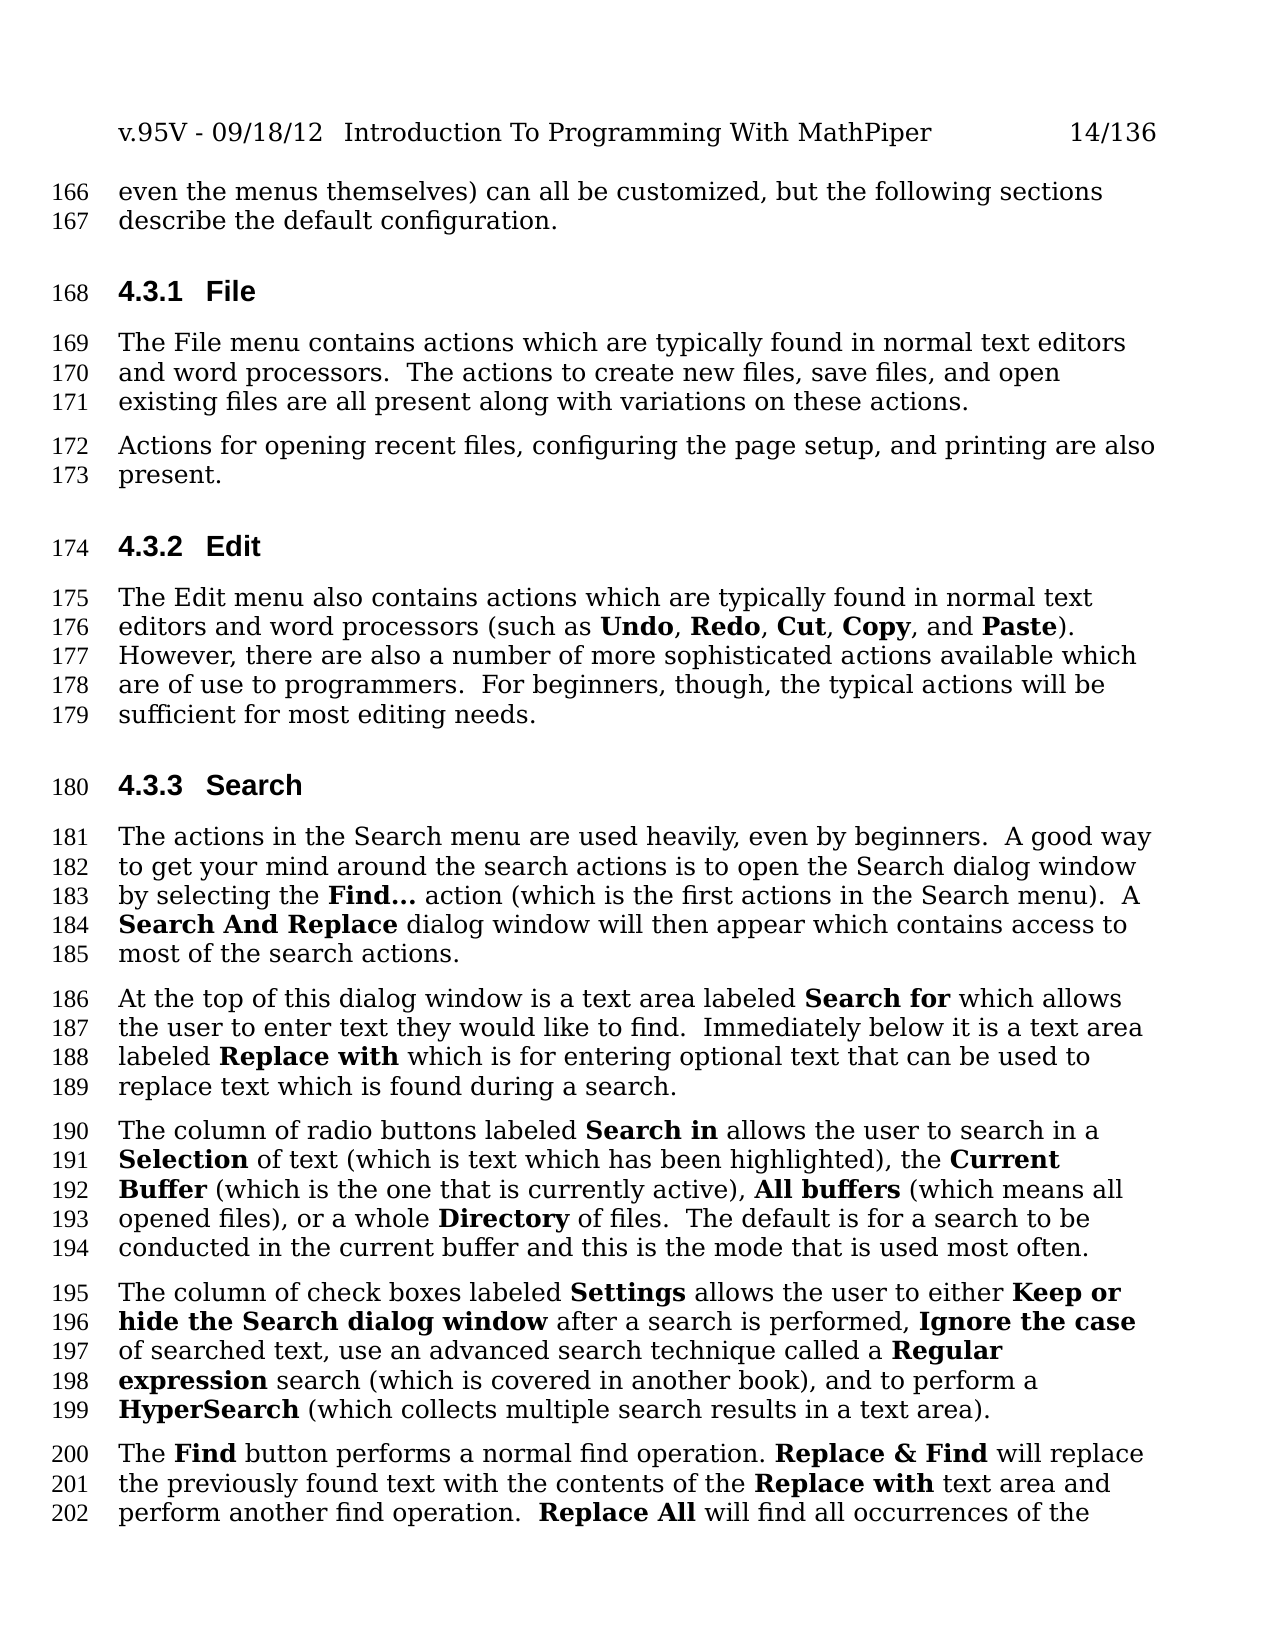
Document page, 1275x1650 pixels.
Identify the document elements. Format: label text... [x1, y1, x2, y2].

text The Find button performs a normal find operation. Replace & Find will replace the previously found text with the contents of the Replace with text area and perform another find operation. Replace All will find all occurrences of the [118, 1439, 1157, 1528]
subtitle Edit [118, 528, 1157, 562]
text Actions for opening recent files, configuring the page setup, and printing are also present. [118, 431, 1157, 489]
subtitle Search [118, 768, 1157, 802]
text At the top of this dialog window is a text area labeled Search for which allows the user to enter text they would like to find. Immediately below it is a text area labeled Replace with which is for entering optional text that can be used to replace text which is found during a search. [118, 984, 1157, 1101]
text even the menus themselves) can all be customized, but the following sections describe the default configuration. [118, 177, 1157, 235]
text The File menu contains actions which are typically found in normal text editors and word processors. The actions to create new files, save files, and open existing files are all present along with variations on these actions. [118, 329, 1157, 416]
text The column of radio buttons labeled Search in allows the user to search in a Selection of text (which is text which has been highlighted), the Current Buffer (which is the one that is currently active), All buffers (which means all opened files), or a whole Directory of files. The default is for a search to be conducted in the current buffer and this is the mode that is used most often. [118, 1116, 1157, 1263]
subtitle File [118, 274, 1157, 308]
text The actions in the Search menu are used heavily, even by beginners. A good way to get your mind around the search actions is to open the Search dialog window by selecting the Find... action (which is the first actions in the Search menu). A Search And Replace dialog window will then appear which contains access to most of the search actions. [118, 823, 1157, 969]
text The column of check boxes labeled Settings allows the user to either Keep or hide the Search dialog window after a search is performed, Ignore the case of searched text, use an advanced search technique called a Regular expression search (which is covered in another book), and to perform a HyperSearch (which collects multiple search results in a text area). [118, 1278, 1157, 1424]
text The Edit menu also contains actions which are typically found in normal text editors and word processors (such as Undo, Redo, Cut, Copy, and Paste). However, there are also a number of more sophisticated actions available which are of use to programmers. For beginners, though, the typical actions will be sufficient for most editing needs. [118, 583, 1157, 729]
